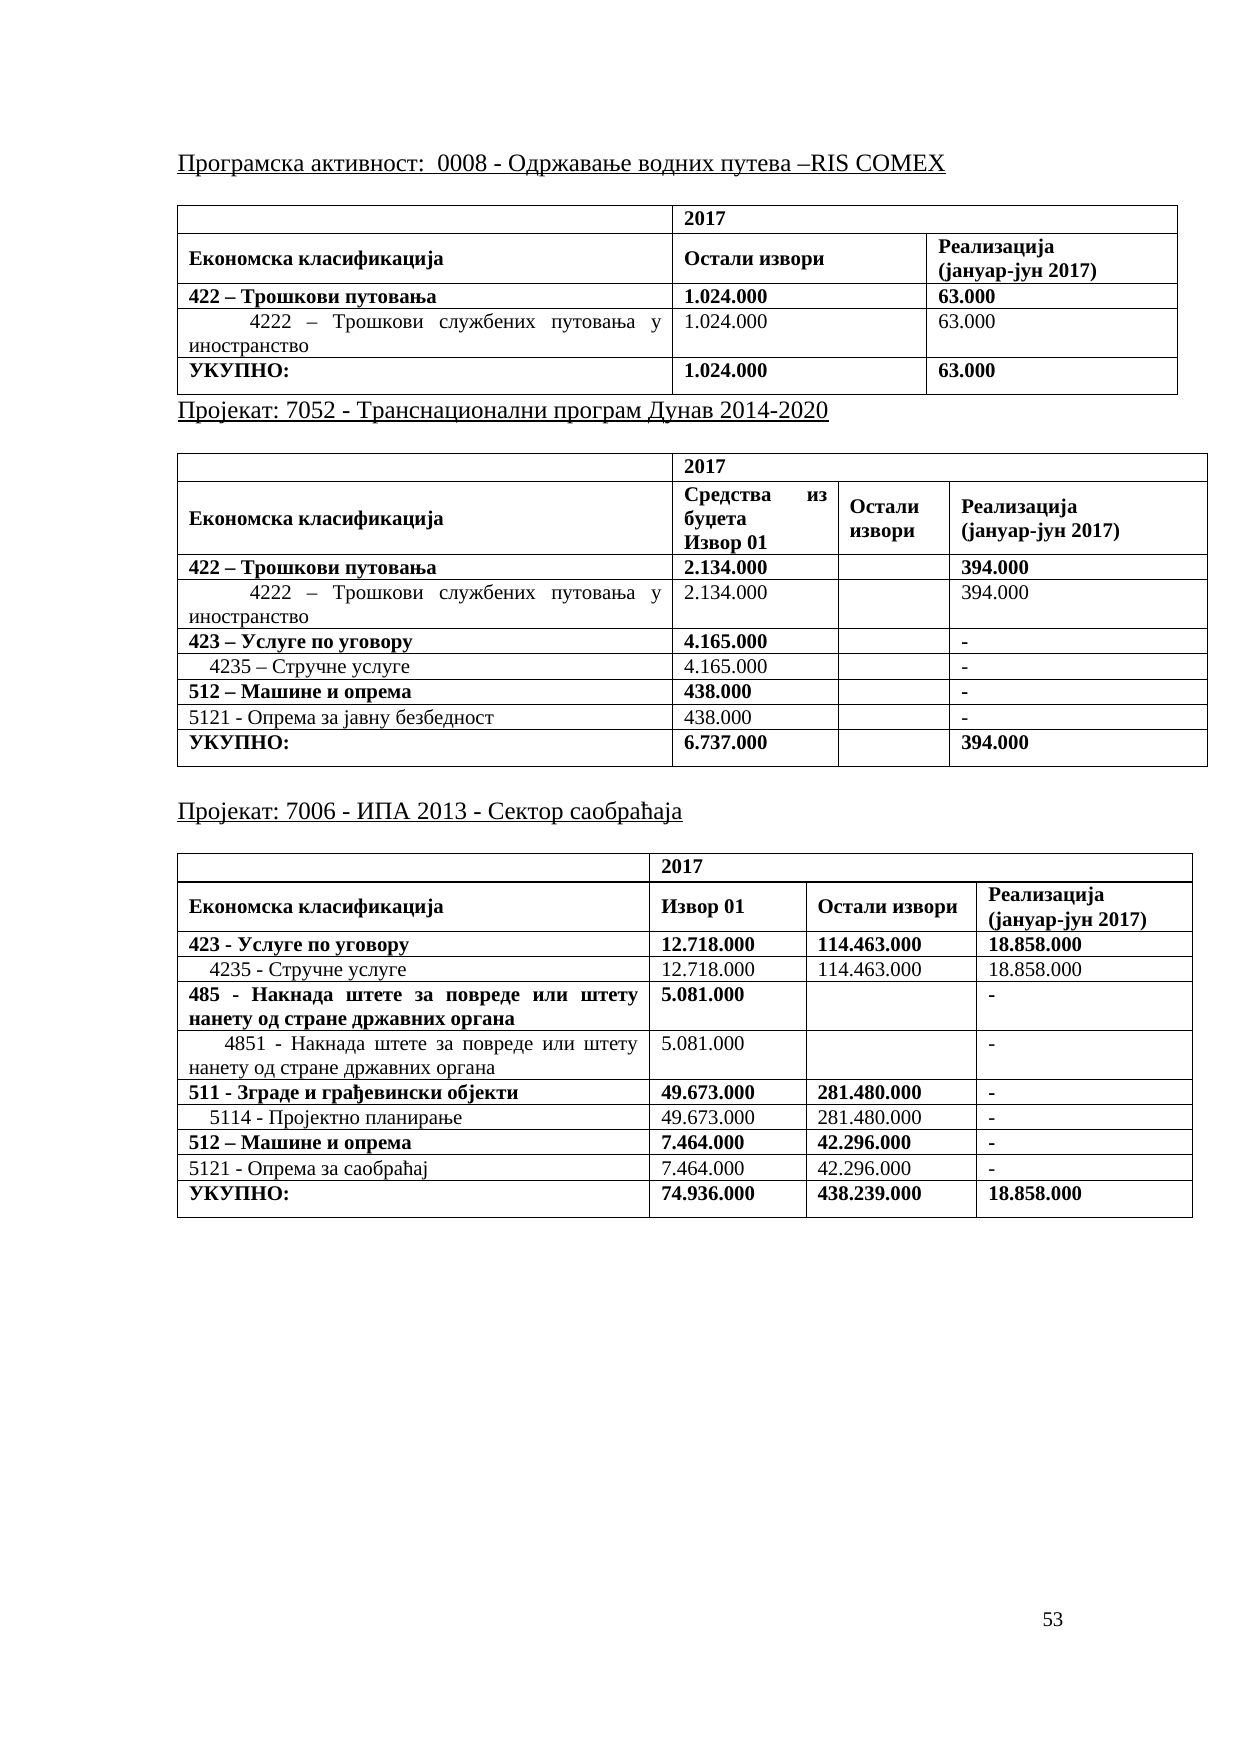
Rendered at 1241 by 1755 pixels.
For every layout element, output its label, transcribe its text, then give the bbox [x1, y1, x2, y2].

table_cell 394.000 [950, 580, 1207, 628]
table_cell [807, 982, 976, 1030]
table_cell 4222 – Трошкови службених путовања у иностранство [178, 580, 672, 628]
table_cell - [950, 680, 1207, 703]
table_cell 4851 - Накнада штете за повреде или штету нанету од стране државних органа [178, 1031, 649, 1079]
table_cell Економска класификација [178, 883, 649, 931]
table_cell 511 - Зграде и грађевински објекти [178, 1080, 649, 1104]
table_cell 5121 - Опрема за саобраћај [178, 1155, 649, 1179]
table_cell 394.000 [950, 730, 1207, 766]
table_cell Извор 01 [650, 883, 806, 931]
table_cell 114.463.000 [807, 932, 976, 956]
table_cell 63.000 [927, 358, 1177, 394]
table_cell 281.480.000 [807, 1105, 976, 1129]
table_cell 512 – Машине и опрема [178, 1130, 649, 1154]
table_cell 5114 - Пројектно планирање [178, 1105, 649, 1129]
table_cell 42.296.000 [807, 1155, 976, 1179]
table_cell Економска класификација [178, 482, 672, 554]
table_cell 438.000 [673, 705, 838, 729]
table_cell - [950, 629, 1207, 653]
table_cell 2.134.000 [673, 555, 838, 579]
table_cell - [950, 705, 1207, 729]
table_cell Реализациja (јануар-јун 2017) [977, 883, 1192, 931]
table_cell 49.673.000 [650, 1105, 806, 1129]
table_cell - [977, 1130, 1192, 1154]
table_header [178, 206, 672, 233]
text Пројекат: 7052 - Транснационални програм Дунав 2014-2020 [177, 395, 1063, 424]
table_cell 394.000 [950, 555, 1207, 579]
table_cell - [977, 982, 1192, 1030]
text Програмска активност: 0008 - Одржавање водних путева –RIS COMEX [177, 148, 1063, 176]
table_cell [807, 1031, 976, 1079]
table_cell - [977, 1031, 1192, 1079]
table_cell 7.464.000 [650, 1130, 806, 1154]
table_header 2017 [673, 454, 1207, 481]
table_cell 63.000 [927, 284, 1177, 308]
table_cell - [977, 1105, 1192, 1129]
table_cell 4.165.000 [673, 629, 838, 653]
table_cell УКУПНО: [178, 730, 672, 766]
table_cell [839, 680, 949, 703]
table_cell 2.134.000 [673, 580, 838, 628]
table_cell 4222 – Трошкови службених путовања у иностранство [178, 309, 672, 357]
table_cell [839, 629, 949, 653]
table_cell 422 – Трошкови путовања [178, 555, 672, 579]
table_cell 438.239.000 [807, 1181, 976, 1217]
table_header 2017 [673, 206, 1177, 233]
table_header [178, 454, 672, 481]
table_cell - [977, 1080, 1192, 1104]
table_cell 5.081.000 [650, 982, 806, 1030]
table_cell 63.000 [927, 309, 1177, 357]
table_cell - [977, 1155, 1192, 1179]
table_header 2017 [650, 854, 1192, 881]
table_header [178, 854, 649, 881]
table_cell УКУПНО: [178, 1181, 649, 1217]
table_cell Остали извори [807, 883, 976, 931]
table_cell 485 - Накнада штете за повреде или штету нанету од стране државних органа [178, 982, 649, 1030]
table_cell Средства из буџета Извор 01 [673, 482, 838, 554]
table_cell 281.480.000 [807, 1080, 976, 1104]
table_cell 1.024.000 [673, 284, 926, 308]
table_cell 12.718.000 [650, 932, 806, 956]
table_cell 1.024.000 [673, 309, 926, 357]
table_cell 423 - Услуге по уговору [178, 932, 649, 956]
table_cell Реализациja (јануар-јун 2017) [927, 234, 1177, 282]
table_cell 422 – Трошкови путовања [178, 284, 672, 308]
table_cell УКУПНО: [178, 358, 672, 394]
table_cell - [950, 654, 1207, 678]
table_cell 114.463.000 [807, 957, 976, 981]
table_cell 12.718.000 [650, 957, 806, 981]
table_cell 49.673.000 [650, 1080, 806, 1104]
table_cell 6.737.000 [673, 730, 838, 766]
text Пројекат: 7006 - ИПА 2013 - Сектор саобраћаја [177, 796, 1063, 824]
table_cell 7.464.000 [650, 1155, 806, 1179]
table_cell Остали извори [839, 482, 949, 554]
table_cell Остали извори [673, 234, 926, 282]
table_cell [839, 705, 949, 729]
table_cell 4.165.000 [673, 654, 838, 678]
table_cell 4235 – Стручне услуге [178, 654, 672, 678]
table_cell Економска класификација [178, 234, 672, 282]
table_cell 512 – Машине и опрема [178, 680, 672, 703]
table_cell 18.858.000 [977, 1181, 1192, 1217]
table_cell 18.858.000 [977, 932, 1192, 956]
table_cell 74.936.000 [650, 1181, 806, 1217]
table_cell 438.000 [673, 680, 838, 703]
table_cell [839, 580, 949, 628]
table_cell 18.858.000 [977, 957, 1192, 981]
table_cell 42.296.000 [807, 1130, 976, 1154]
table_cell 5.081.000 [650, 1031, 806, 1079]
table_cell [839, 730, 949, 766]
table_cell 423 – Услуге по уговору [178, 629, 672, 653]
table_cell [839, 654, 949, 678]
table_cell Реализациja (јануар-јун 2017) [950, 482, 1207, 554]
table_cell 1.024.000 [673, 358, 926, 394]
table_cell [839, 555, 949, 579]
table_cell 5121 - Опрема за јавну безбедност [178, 705, 672, 729]
table_cell 4235 - Стручне услуге [178, 957, 649, 981]
